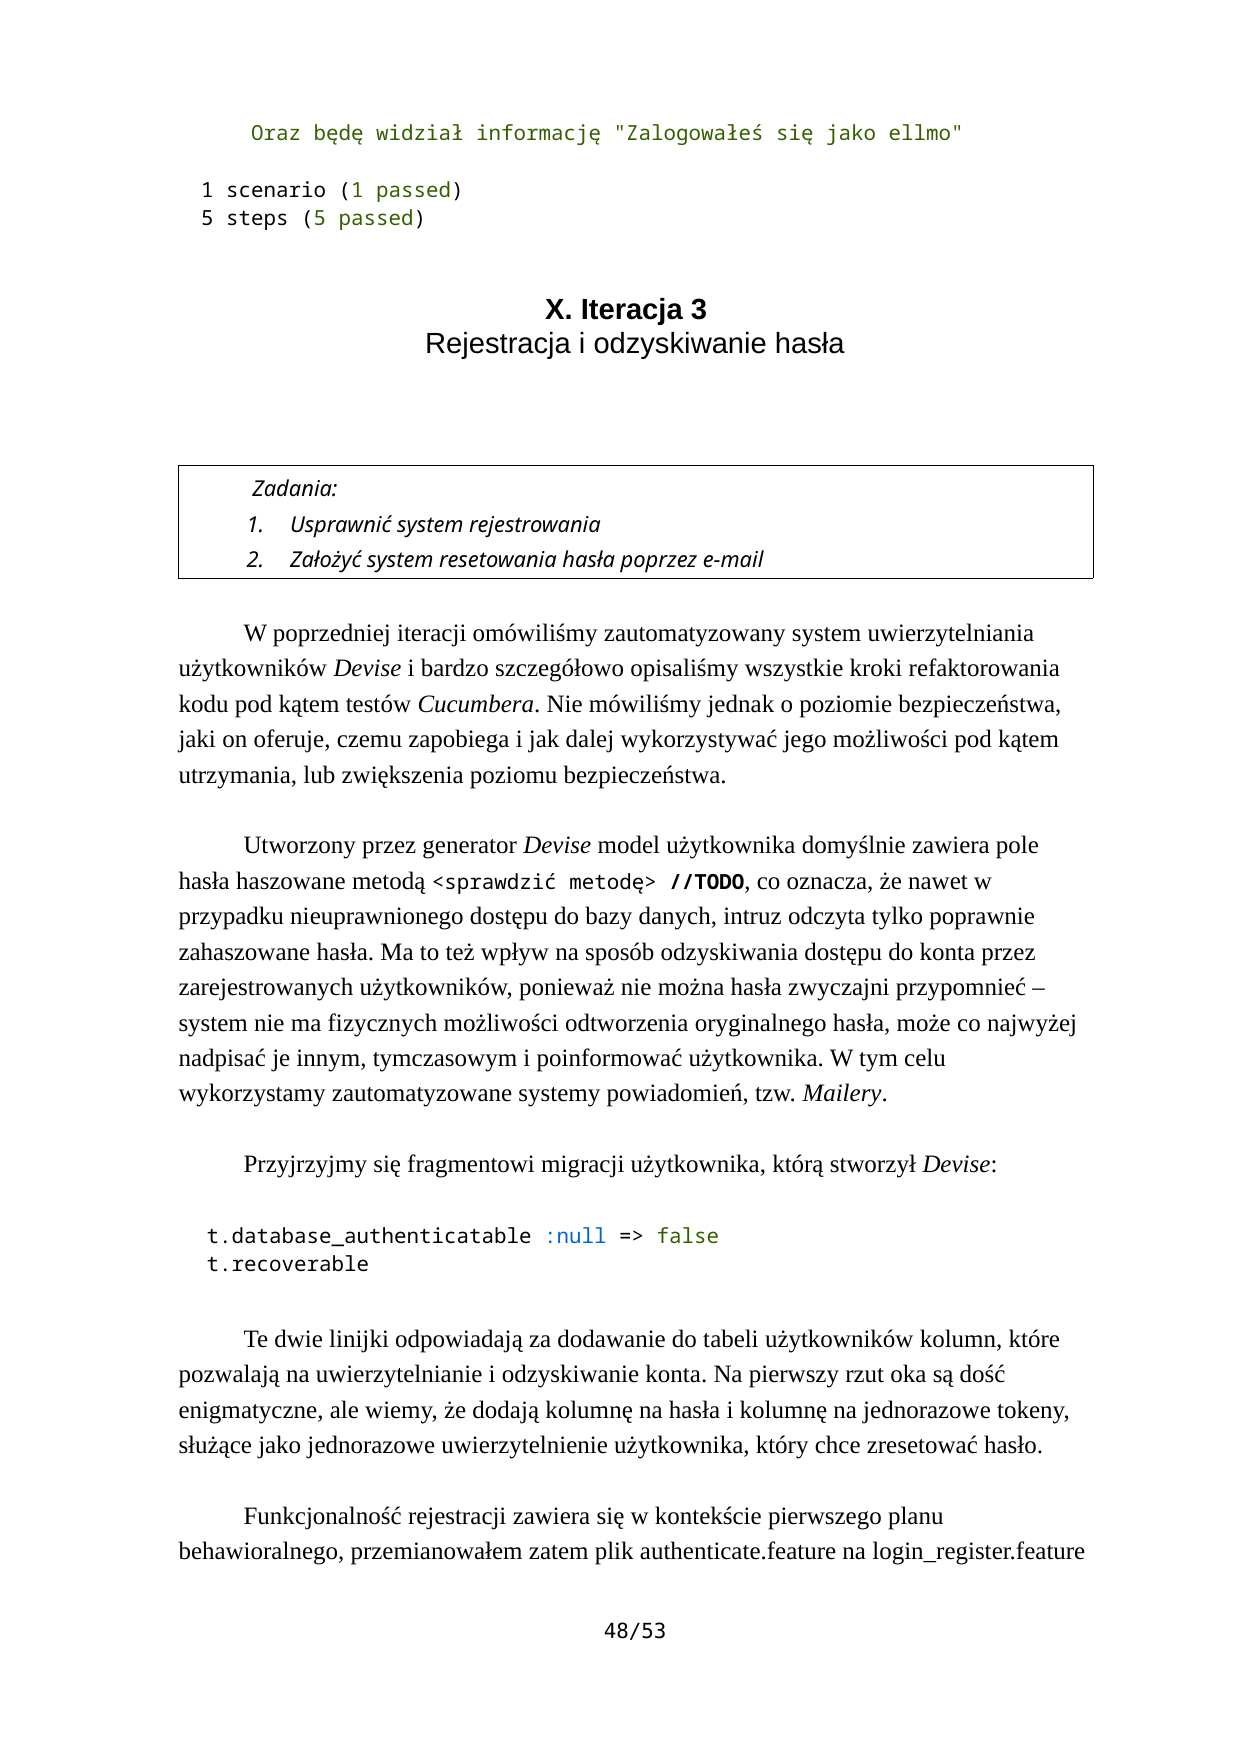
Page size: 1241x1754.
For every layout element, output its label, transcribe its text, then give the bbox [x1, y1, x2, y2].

text Te dwie linijki odpowiadają za dodawanie do tabeli użytkowników kolumn, które pozwalają na uwierzytelnianie i odzyskiwanie konta. Na pierwszy rzut oka są dość enigmatyczne, ale wiemy, że dodają kolumnę na hasła i kolumnę na jednorazowe tokeny, służące jako jednorazowe uwierzytelnienie użytkownika, który chce zresetować hasło. [178, 1319, 1093, 1461]
list Usprawnić system rejestrowania [179, 501, 1093, 536]
text Rejestracja i odzyskiwanie hasła [177, 326, 1093, 359]
table_header t.database_authenticatable :null => false t.recoverable [177, 1215, 1093, 1283]
text Funkcjonalność rejestracji zawiera się w kontekście pierwszego planu behawioralnego, przemianowałem zatem plik authenticate.feature na login_register.feature [178, 1496, 1093, 1567]
text Przyjrzyjmy się fragmentowi migracji użytkownika, którą stworzył Devise: [178, 1144, 1093, 1180]
text W poprzedniej iteracji omówiliśmy zautomatyzowany system uwierzytelniania użytkowników Devise i bardzo szczegółowo opisaliśmy wszystkie kroki refaktorowania kodu pod kątem testów Cucumbera. Nie mówiliśmy jednak o poziomie bezpieczeństwa, jaki on oferuje, czemu zapobiega i jak dalej wykorzystywać jego możliwości pod kątem utrzymania, lub zwiększenia poziomu bezpieczeństwa. [178, 613, 1093, 790]
text Zadania: [179, 466, 1093, 501]
table_header Oraz będę widział informację "Zalogowałeś się jako ellmo" 1 scenario (1 passed) 5 steps (5 passed) [177, 118, 1093, 232]
list Iteracja 3 [177, 292, 1093, 326]
text Utworzony przez generator Devise model użytkownika domyślnie zawiera pole hasła haszowane metodą <sprawdzić metodę> //TODO, co oznacza, że nawet w przypadku nieuprawnionego dostępu do bazy danych, intruz odczyta tylko poprawnie zahaszowane hasła. Ma to też wpływ na sposób odzyskiwania dostępu do konta przez zarejestrowanych użytkowników, ponieważ nie można hasła zwyczajni przypomnieć – system nie ma fizycznych możliwości odtworzenia oryginalnego hasła, może co najwyżej nadpisać je innym, tymczasowym i poinformować użytkownika. W tym celu wykorzystamy zautomatyzowane systemy powiadomień, tzw. Mailery. [178, 826, 1093, 1109]
list Założyć system resetowania hasła poprzez e-mail [179, 536, 1093, 578]
